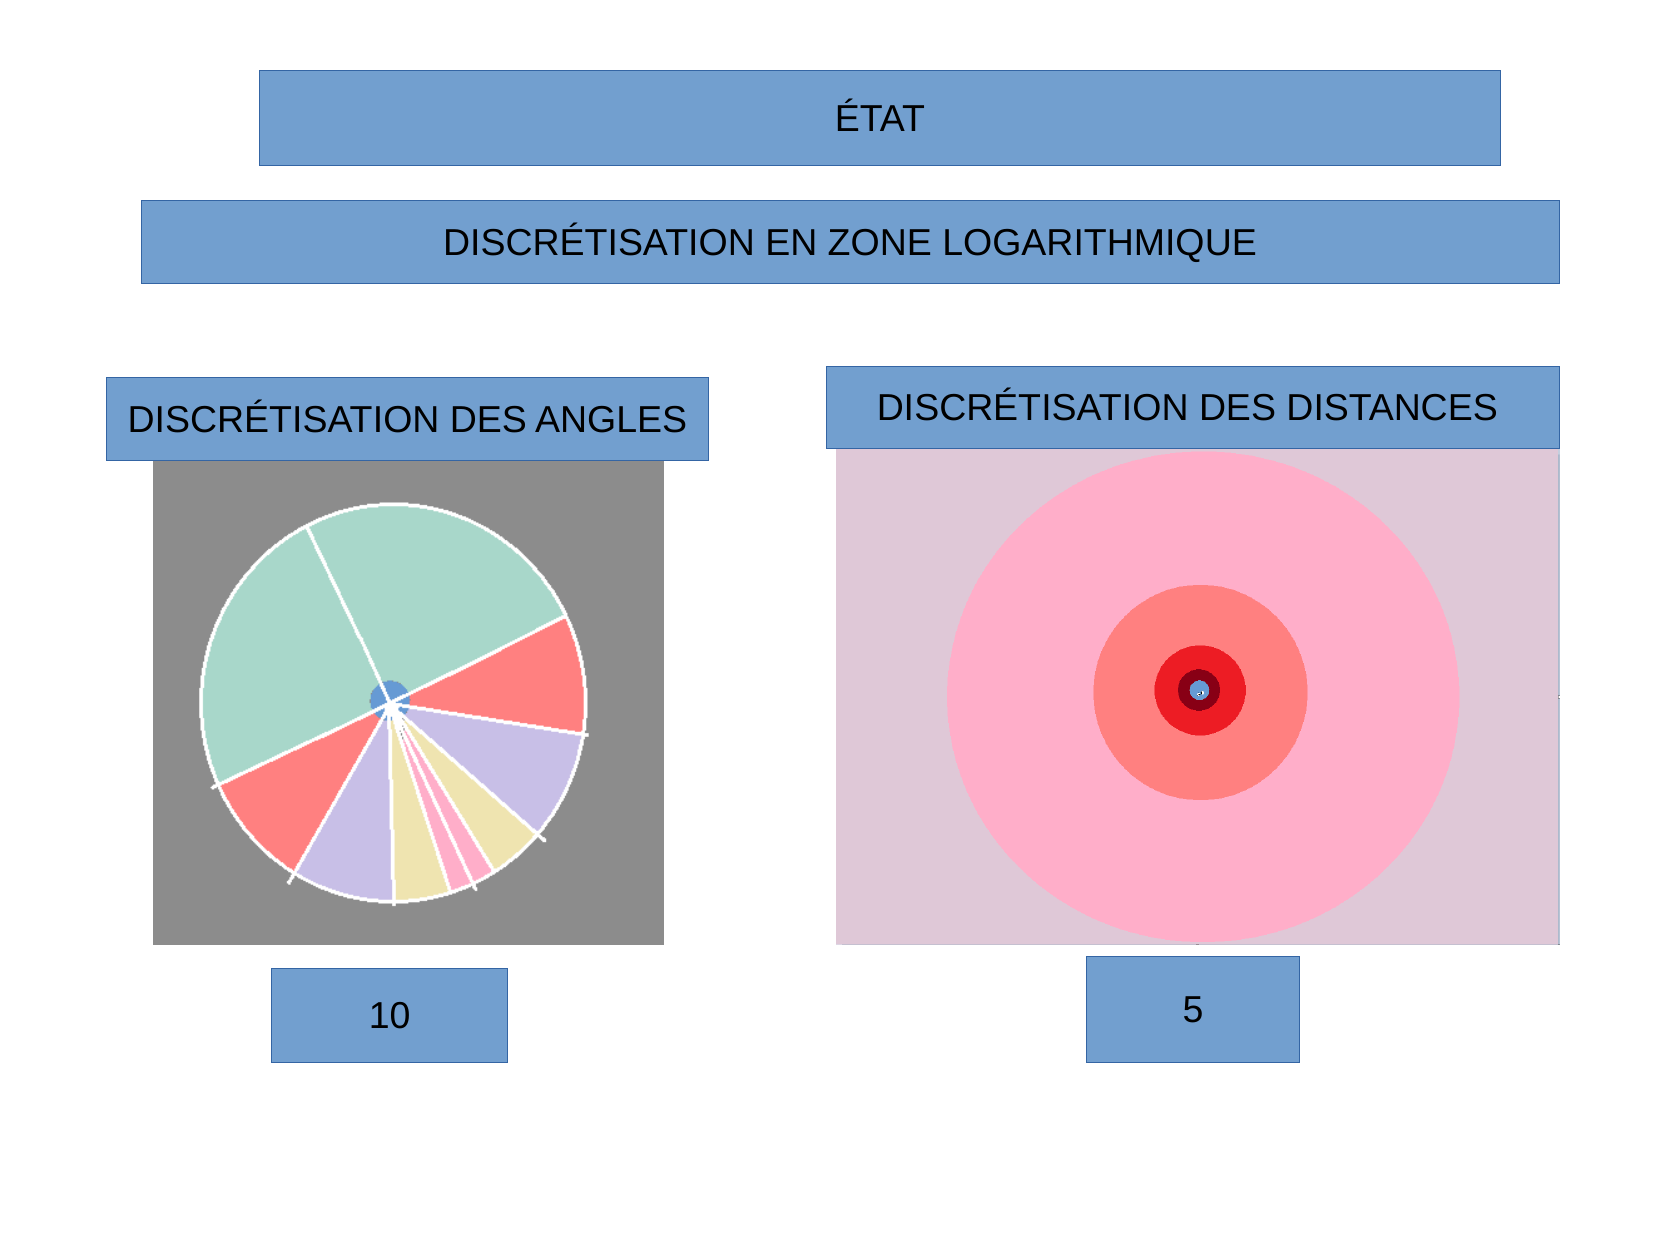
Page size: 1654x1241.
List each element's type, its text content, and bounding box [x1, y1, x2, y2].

text_box DISCRÉTISATION DES DISTANCES [826, 366, 1560, 449]
text_box DISCRÉTISATION DES ANGLES [106, 377, 709, 461]
text_box 10 [271, 968, 508, 1063]
picture [153, 461, 664, 945]
text_box DISCRÉTISATION EN ZONE LOGARITHMIQUE [141, 200, 1560, 284]
text_box 5 [1086, 956, 1300, 1063]
picture [836, 449, 1560, 945]
text_box ÉTAT [259, 70, 1501, 166]
